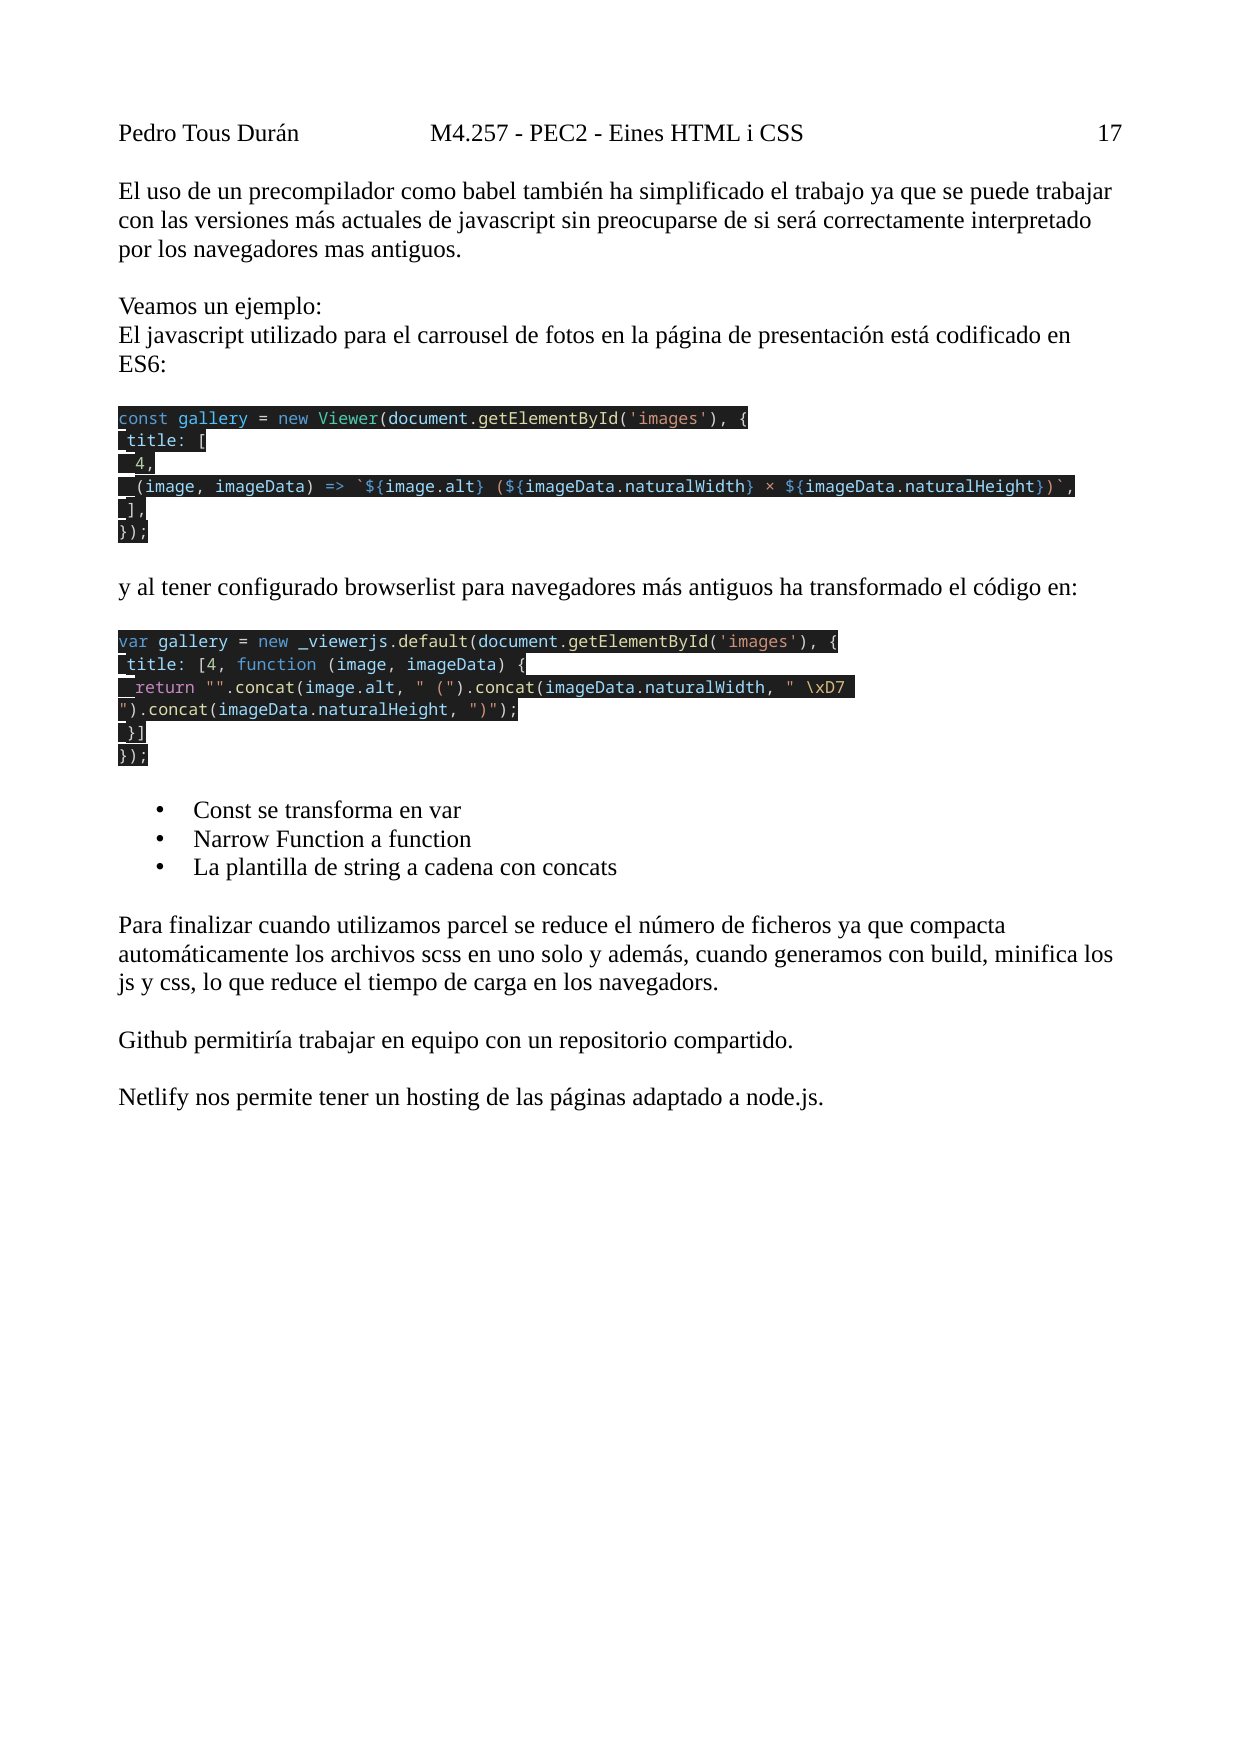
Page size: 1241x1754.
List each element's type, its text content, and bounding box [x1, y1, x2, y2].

text var gallery = new _viewerjs.default(document.getElementById('images'), { [118, 630, 1122, 653]
text Netlify nos permite tener un hosting de las páginas adaptado a node.js. [118, 1082, 1122, 1111]
text }] [118, 721, 1122, 743]
text 4, [118, 452, 1122, 474]
text }); [118, 743, 1122, 766]
text }); [118, 520, 1122, 543]
list La plantilla de string a cadena con concats [156, 852, 1122, 881]
list Const se transforma en var [156, 795, 1122, 824]
text ], [118, 497, 1122, 520]
text El uso de un precompilador como babel también ha simplificado el trabajo ya que se puede trabajar con las versiones más actuales de javascript sin preocuparse de si será correctamente interpretado por los navegadores mas antiguos. [118, 176, 1122, 263]
text y al tener configurado browserlist para navegadores más antiguos ha transformado el código en: [118, 572, 1122, 601]
text Para finalizar cuando utilizamos parcel se reduce el número de ficheros ya que compacta automáticamente los archivos scss en uno solo y además, cuando generamos con build, minifica los js y css, lo que reduce el tiempo de carga en los navegadors. [118, 910, 1122, 996]
text title: [ [118, 429, 1122, 452]
text Github permitiría trabajar en equipo con un repositorio compartido. [118, 1025, 1122, 1054]
text const gallery = new Viewer(document.getElementById('images'), { [118, 406, 1122, 429]
list Narrow Function a function [156, 824, 1122, 852]
text return "".concat(image.alt, " (").concat(imageData.naturalWidth, " \xD7 ").concat(imageData.naturalHeight, ")"); [118, 675, 1122, 721]
text Veamos un ejemplo: [118, 291, 1122, 320]
text El javascript utilizado para el carrousel de fotos en la página de presentación está codificado en ES6: [118, 320, 1122, 378]
text title: [4, function (image, imageData) { [118, 653, 1122, 675]
text (image, imageData) => `${image.alt} (${imageData.naturalWidth} × ${imageData.naturalHeight})`, [118, 474, 1122, 497]
